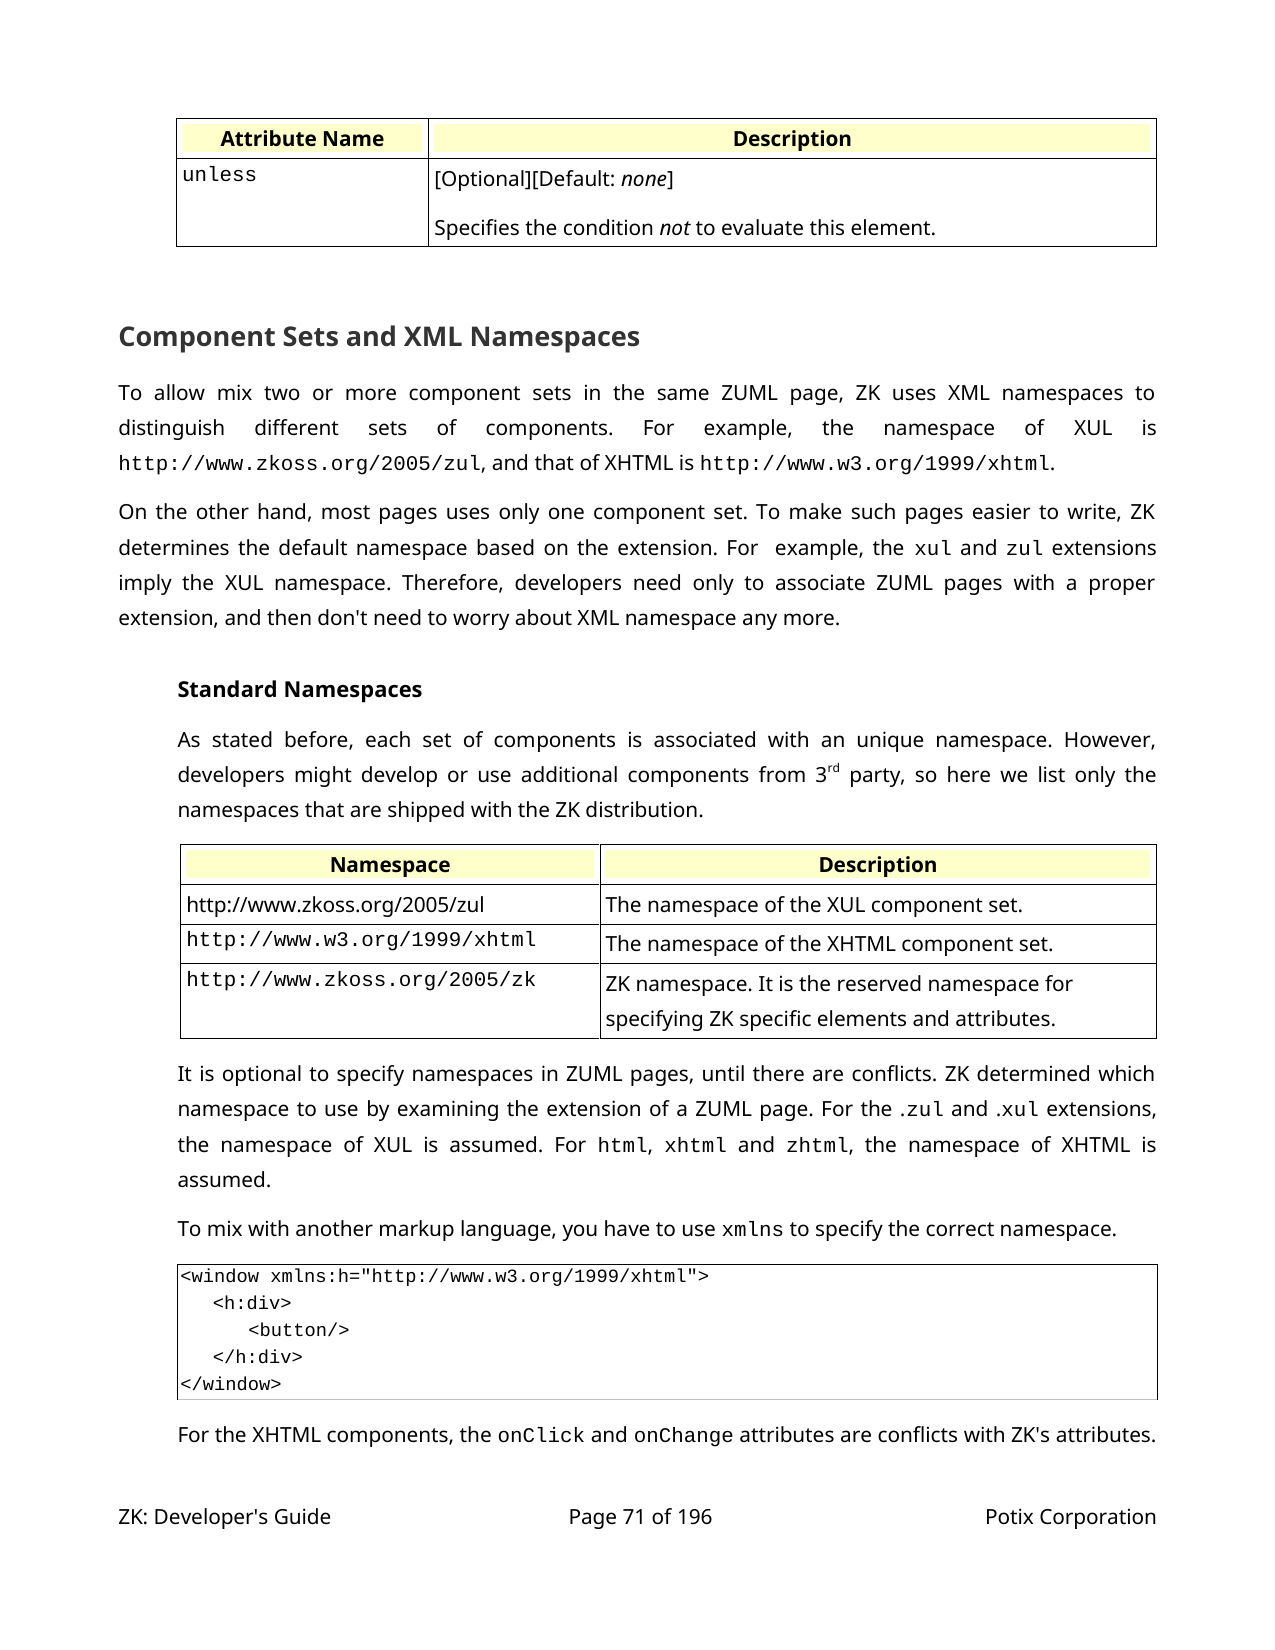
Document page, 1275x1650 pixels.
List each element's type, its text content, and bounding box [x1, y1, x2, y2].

table_cell http://www.zkoss.org/2005/zk [181, 964, 599, 1038]
text <window xmlns:h="http://www.w3.org/1999/xhtml"> [178, 1265, 1157, 1288]
table_header Description [429, 119, 1156, 158]
table_header Description [601, 845, 1156, 884]
text On the other hand, most pages uses only one component set. To make such pages easier to write, ZK determines the default namespace based on the extension. For example, the xul and zul extensions imply the XUL namespace. Therefore, developers need only to associate ZUML pages with a proper extension, and then don't need to worry about XML namespace any more. [118, 497, 1157, 632]
text <button/> [178, 1318, 1157, 1342]
text </h:div> [178, 1345, 1157, 1369]
subtitle Component Sets and XML Namespaces [118, 317, 1157, 354]
table_header Attribute Name [177, 119, 428, 158]
table_cell The namespace of the XUL component set. [601, 885, 1156, 924]
text To mix with another markup language, you have to use xmlns to specify the correct namespace. [177, 1214, 1157, 1243]
table_cell The namespace of the XHTML component set. [601, 925, 1156, 963]
table_cell ZK namespace. It is the reserved namespace for specifying ZK specific elements and attributes. [601, 964, 1156, 1038]
text It is optional to specify namespaces in ZUML pages, until there are conflicts. ZK determined which namespace to use by examining the extension of a ZUML page. For the .zul and .xul extensions, the namespace of XUL is assumed. For html, xhtml and zhtml, the namespace of XHTML is assumed. [177, 1059, 1157, 1194]
table_cell unless [177, 159, 428, 246]
subtitle Standard Namespaces [177, 674, 1157, 704]
table_cell [Optional][Default: none] Specifies the condition not to evaluate this element. [429, 159, 1156, 246]
text To allow mix two or more component sets in the same ZUML page, ZK uses XML namespaces to distinguish different sets of components. For example, the namespace of XUL is http://www.zkoss.org/2005/zul, and that of XHTML is http://www.w3.org/1999/xhtml. [118, 378, 1157, 477]
table_cell http://www.w3.org/1999/xhtml [181, 925, 599, 963]
text </window> [178, 1372, 1157, 1399]
text As stated before, each set of components is associated with an unique namespace. However, developers might develop or use additional components from 3rd party, so here we list only the namespaces that are shipped with the ZK distribution. [177, 725, 1157, 823]
table_header Namespace [181, 845, 599, 884]
text For the XHTML components, the onClick and onChange attributes are conflicts with ZK's attributes. [177, 1420, 1157, 1449]
table_cell http://www.zkoss.org/2005/zul [181, 885, 599, 924]
text <h:div> [178, 1291, 1157, 1315]
